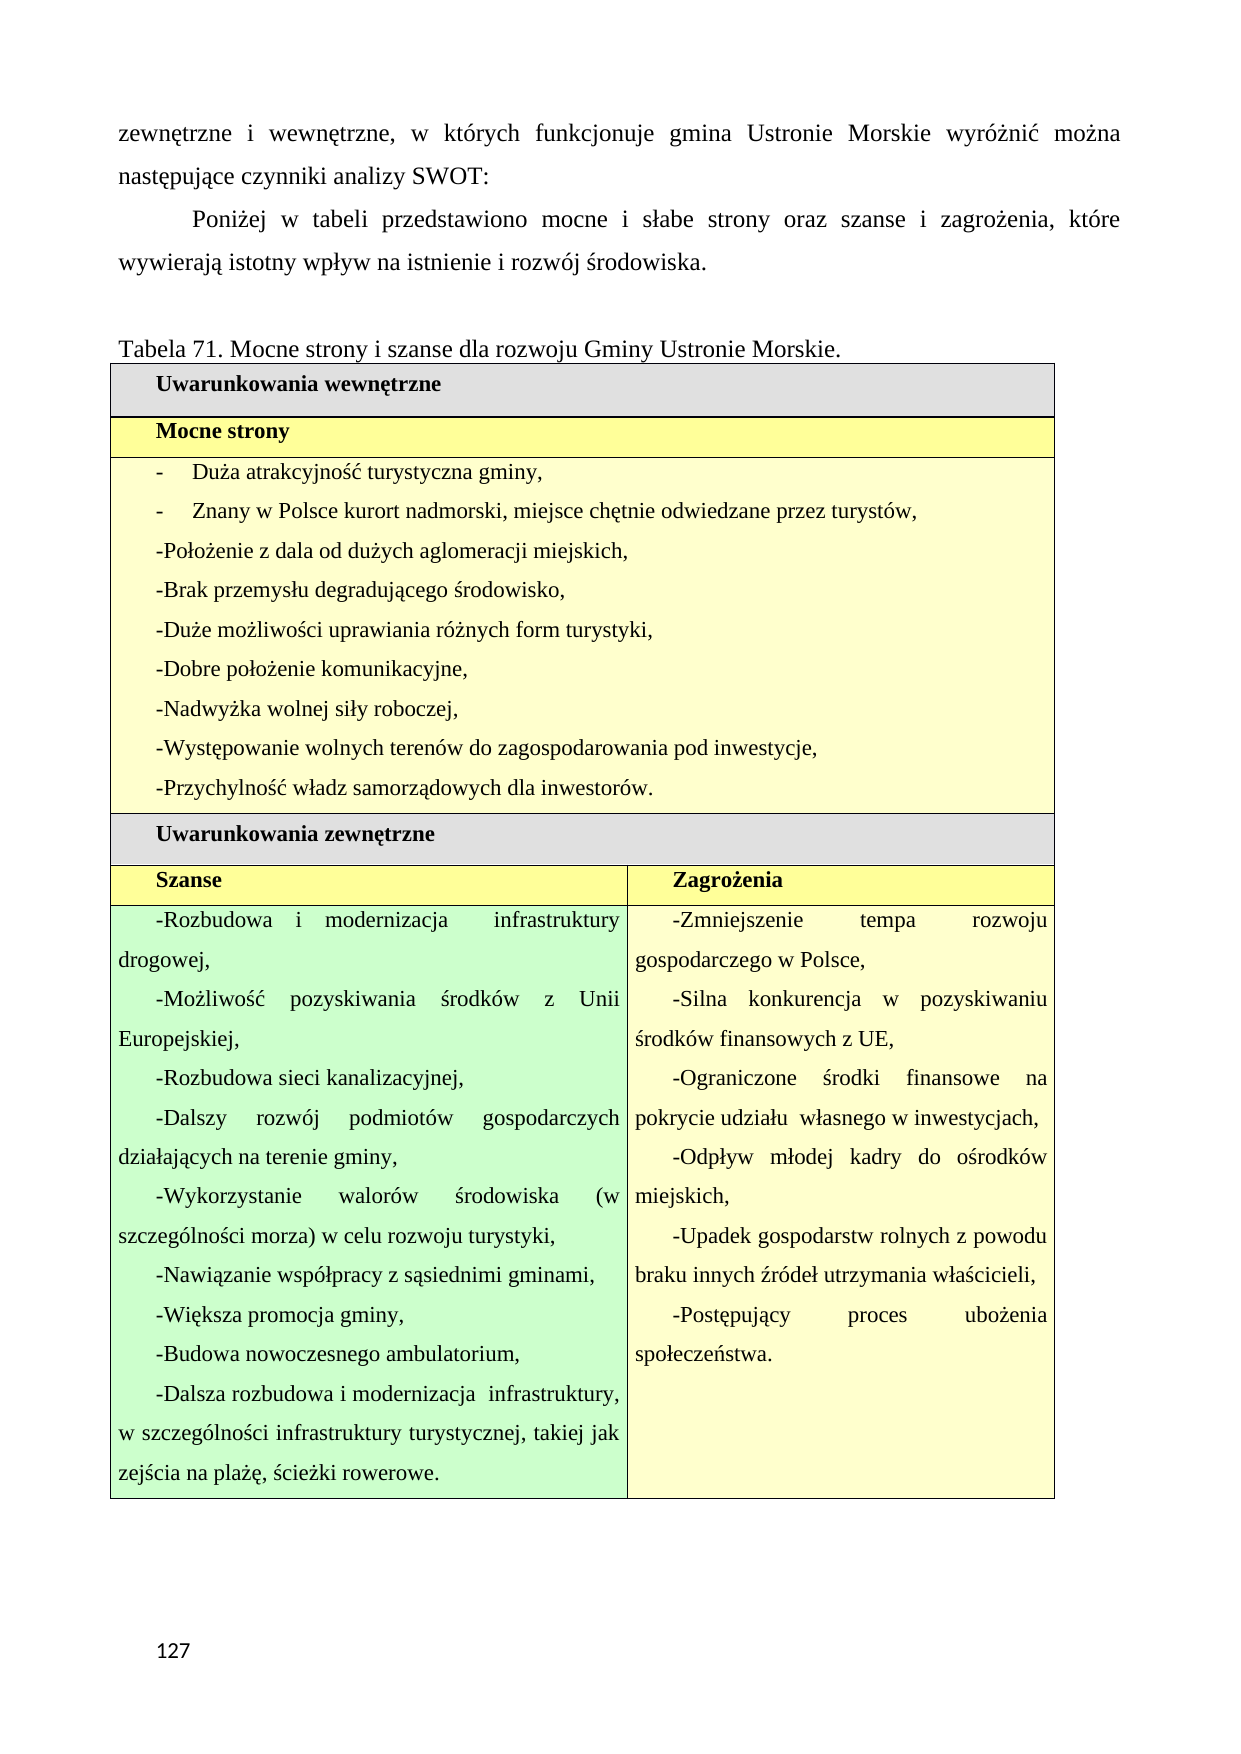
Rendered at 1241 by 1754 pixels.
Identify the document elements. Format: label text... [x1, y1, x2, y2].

table_header Uwarunkowania wewnętrzne [111, 364, 1054, 416]
table_cell - Duża atrakcyjność turystyczna gminy, - Znany w Polsce kurort nadmorski, miejsce chętnie odwiedzane przez turystów, Położenie z dala od dużych aglomeracji miejskich, Brak przemysłu degradującego środowisko, Duże możliwości uprawiania różnych form turystyki, Dobre położenie komunikacyjne, Nadwyżka wolnej siły roboczej, Występowanie wolnych terenów do zagospodarowania pod inwestycje, Przychylność władz samorządowych dla inwestorów. [111, 458, 1054, 813]
text Poniżej w tabeli przedstawiono mocne i słabe strony oraz szanse i zagrożenia, które wywierają istotny wpływ na istnienie i rozwój środowiska. [118, 204, 1122, 276]
table_cell Mocne strony [111, 418, 1054, 457]
table_cell Rozbudowa i modernizacja infrastruktury drogowej, Możliwość pozyskiwania środków z Unii Europejskiej, Rozbudowa sieci kanalizacyjnej, Dalszy rozwój podmiotów gospodarczych działających na terenie gminy, Wykorzystanie walorów środowiska (w szczególności morza) w celu rozwoju turystyki, Nawiązanie współpracy z sąsiednimi gminami, Większa promocja gminy, Budowa nowoczesnego ambulatorium, Dalsza rozbudowa i modernizacja infrastruktury, w szczególności infrastruktury turystycznej, takiej jak zejścia na plażę, ścieżki rowerowe. [111, 906, 627, 1498]
table_cell Szanse [111, 866, 627, 905]
text Tabela 71. Mocne strony i szanse dla rozwoju Gminy Ustronie Morskie. [118, 334, 1122, 362]
table_cell Zagrożenia [628, 866, 1054, 905]
table_cell Zmniejszenie tempa rozwoju gospodarczego w Polsce, Silna konkurencja w pozyskiwaniu środków finansowych z UE, Ograniczone środki finansowe na pokrycie udziału własnego w inwestycjach, Odpływ młodej kadry do ośrodków miejskich, Upadek gospodarstw rolnych z powodu braku innych źródeł utrzymania właścicieli, Postępujący proces ubożenia społeczeństwa. [628, 906, 1054, 1498]
table_cell Uwarunkowania zewnętrzne [111, 814, 1054, 864]
text zewnętrzne i wewnętrzne, w których funkcjonuje gmina Ustronie Morskie wyróżnić można następujące czynniki analizy SWOT: [118, 118, 1122, 190]
